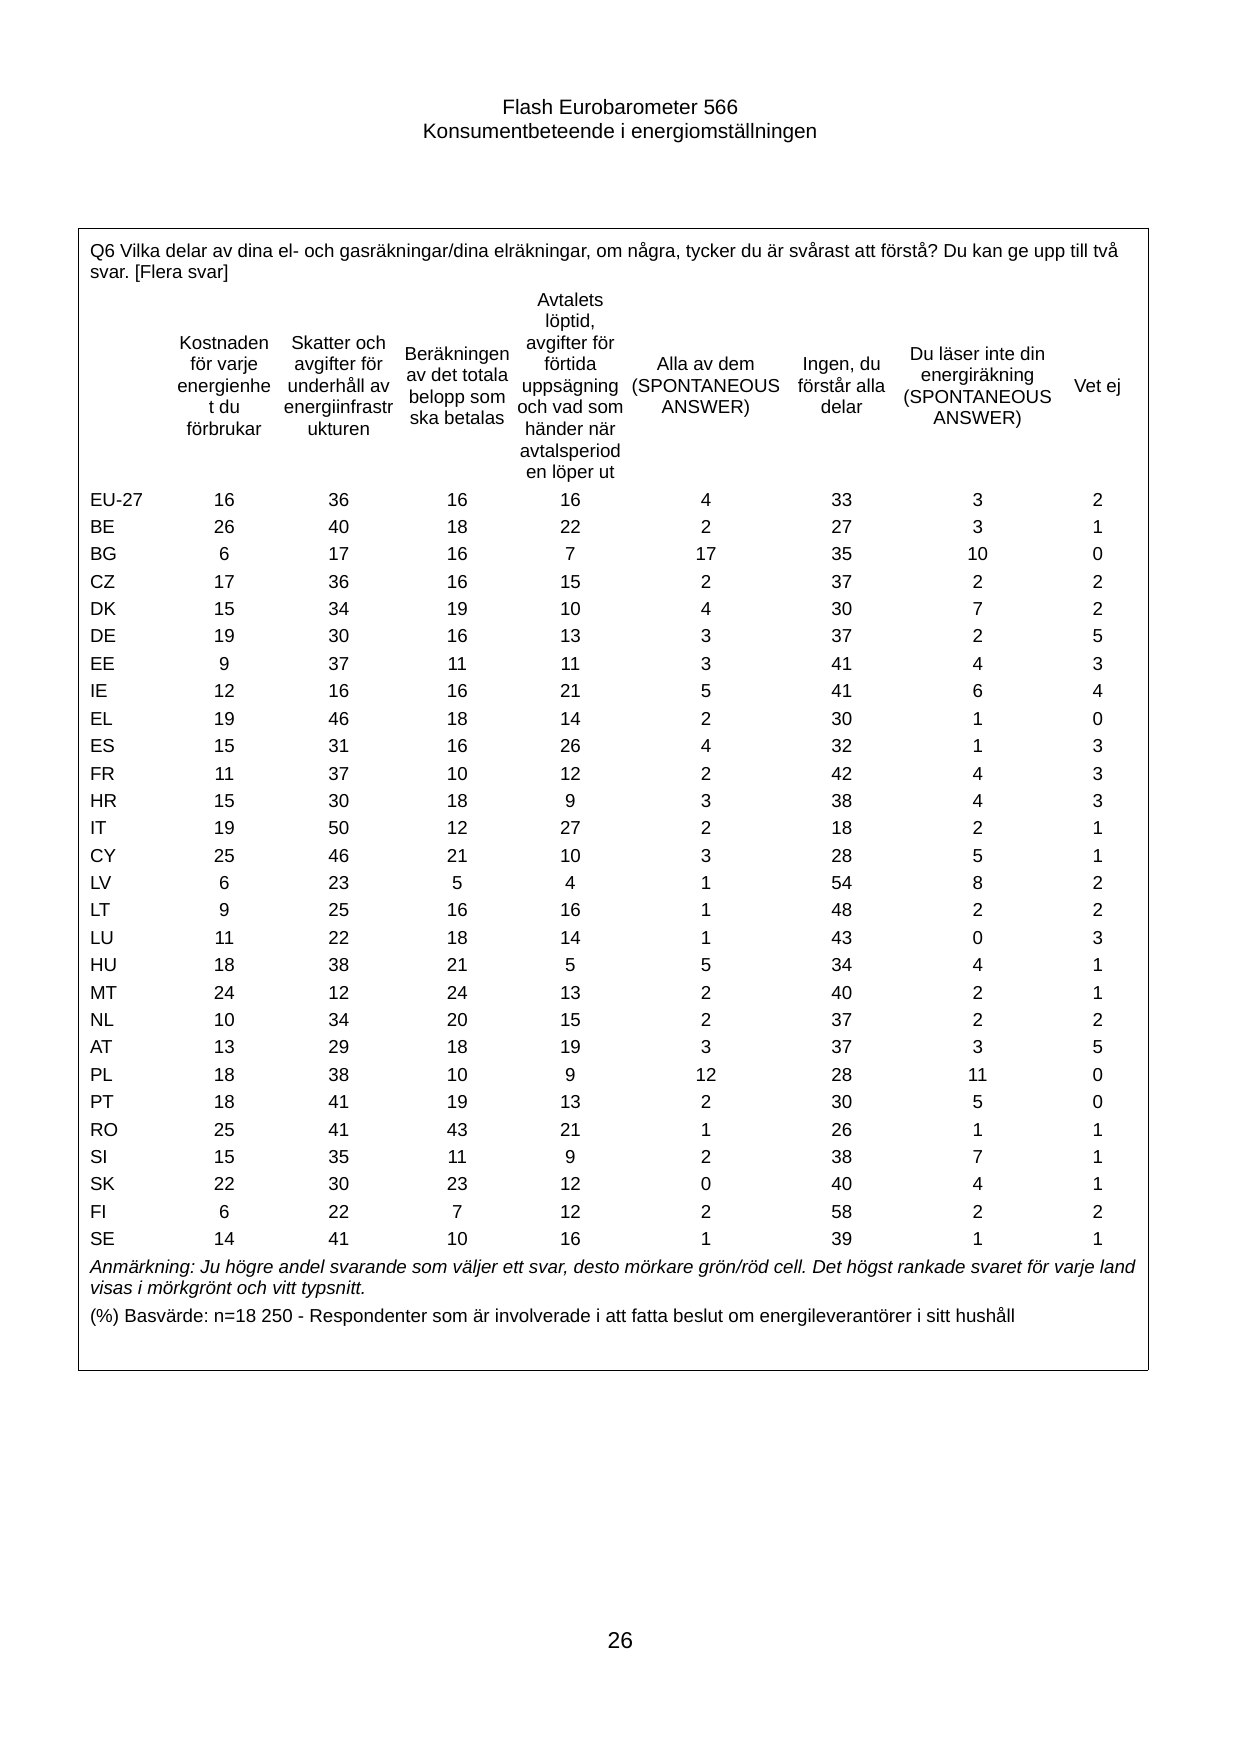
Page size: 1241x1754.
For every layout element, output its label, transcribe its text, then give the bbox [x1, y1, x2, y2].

table_cell LV [87, 869, 172, 896]
table_cell 10 [401, 1225, 513, 1252]
table_cell 10 [401, 1061, 513, 1088]
table_cell 30 [784, 1088, 899, 1116]
table_cell 37 [784, 1033, 899, 1061]
table_cell 1 [899, 705, 1056, 732]
table_cell 5 [513, 951, 627, 978]
table_cell 2 [899, 979, 1056, 1006]
table_cell 34 [276, 1006, 401, 1033]
table_cell 5 [1056, 623, 1139, 650]
table_cell 11 [401, 1143, 513, 1170]
table_cell 30 [276, 1170, 401, 1198]
table_cell 22 [172, 1170, 276, 1198]
table_cell 28 [784, 842, 899, 869]
table_cell 41 [276, 1225, 401, 1252]
table_cell 3 [899, 1033, 1056, 1061]
table_cell 2 [1056, 1006, 1139, 1033]
table_cell 3 [628, 1033, 784, 1061]
table_cell 14 [513, 924, 627, 951]
table_cell 5 [899, 1088, 1056, 1116]
table_cell Alla av dem (SPONTANEOUS ANSWER) [628, 286, 784, 485]
table_cell 19 [513, 1033, 627, 1061]
table_cell 13 [513, 979, 627, 1006]
table_cell 21 [513, 677, 627, 704]
table_cell 10 [513, 842, 627, 869]
table_cell 20 [401, 1006, 513, 1033]
table_cell 50 [276, 814, 401, 842]
table_cell 0 [1056, 540, 1139, 568]
table_cell 12 [513, 1198, 627, 1225]
table_cell BG [87, 540, 172, 568]
table_cell 2 [628, 1198, 784, 1225]
table_cell 5 [1056, 1033, 1139, 1061]
table_cell 17 [628, 540, 784, 568]
table_cell 28 [784, 1061, 899, 1088]
table_cell 22 [513, 513, 627, 540]
table_cell 3 [1056, 759, 1139, 787]
table_cell 34 [276, 595, 401, 622]
table_cell 1 [1056, 814, 1139, 842]
table_cell 2 [628, 1143, 784, 1170]
table_cell 2 [899, 814, 1056, 842]
table_cell 21 [401, 842, 513, 869]
table_cell 1 [1056, 979, 1139, 1006]
table_cell IT [87, 814, 172, 842]
table_cell 43 [401, 1116, 513, 1143]
table_cell 6 [172, 869, 276, 896]
table_cell 29 [276, 1033, 401, 1061]
table_cell 27 [784, 513, 899, 540]
table_cell IE [87, 677, 172, 704]
table_cell 9 [513, 787, 627, 814]
table_cell 36 [276, 568, 401, 595]
table_cell PT [87, 1088, 172, 1116]
table_cell 26 [172, 513, 276, 540]
table_cell HR [87, 787, 172, 814]
table_cell 4 [628, 595, 784, 622]
table_cell 13 [172, 1033, 276, 1061]
table_cell 16 [401, 568, 513, 595]
table_cell 12 [628, 1061, 784, 1088]
table_cell 16 [401, 677, 513, 704]
table_cell 42 [784, 759, 899, 787]
table_cell 3 [628, 787, 784, 814]
table_cell 4 [513, 869, 627, 896]
table_cell 46 [276, 705, 401, 732]
table_cell Beräkningen av det totala belopp som ska betalas [401, 286, 513, 485]
table_cell 18 [172, 1061, 276, 1088]
table_cell SE [87, 1225, 172, 1252]
table_cell 3 [1056, 787, 1139, 814]
table_cell 37 [276, 759, 401, 787]
table_cell DE [87, 623, 172, 650]
table_cell 1 [899, 1225, 1056, 1252]
table_cell 40 [784, 979, 899, 1006]
table_cell 6 [172, 540, 276, 568]
table_cell 15 [172, 595, 276, 622]
table_cell 41 [276, 1088, 401, 1116]
table_cell 30 [784, 705, 899, 732]
table_cell SI [87, 1143, 172, 1170]
table_cell Kostnaden för varje energienhet du förbrukar [172, 286, 276, 485]
table_cell 3 [1056, 650, 1139, 677]
table_cell 1 [628, 869, 784, 896]
table_cell Anmärkning: Ju högre andel svarande som väljer ett svar, desto mörkare grön/röd cell. Det högst rankade svaret för varje land visas i mörkgrönt och vitt typsnitt. [87, 1253, 1139, 1301]
table_cell 24 [401, 979, 513, 1006]
table_cell SK [87, 1170, 172, 1198]
table_cell 12 [172, 677, 276, 704]
table_cell 1 [1056, 1116, 1139, 1143]
table_cell 21 [401, 951, 513, 978]
table_cell 10 [899, 540, 1056, 568]
table_cell 3 [899, 513, 1056, 540]
table_cell 11 [172, 759, 276, 787]
table_cell 5 [628, 677, 784, 704]
table_cell 11 [899, 1061, 1056, 1088]
table_cell 12 [513, 759, 627, 787]
table_cell 18 [401, 924, 513, 951]
table_cell 39 [784, 1225, 899, 1252]
table_cell 4 [628, 732, 784, 759]
table_cell 16 [513, 485, 627, 513]
table_cell 31 [276, 732, 401, 759]
table_cell 19 [172, 705, 276, 732]
table_cell FI [87, 1198, 172, 1225]
table_cell 0 [628, 1170, 784, 1198]
table_cell Du läser inte din energiräkning (SPONTANEOUS ANSWER) [899, 286, 1056, 485]
table_cell 23 [276, 869, 401, 896]
table_cell 4 [899, 1170, 1056, 1198]
table_cell 19 [172, 814, 276, 842]
table_cell 2 [628, 568, 784, 595]
table_cell 7 [401, 1198, 513, 1225]
table_cell 4 [628, 485, 784, 513]
table_cell BE [87, 513, 172, 540]
table_cell 2 [899, 568, 1056, 595]
table_cell 2 [899, 896, 1056, 924]
table_cell 1 [1056, 1225, 1139, 1252]
table_cell 18 [172, 1088, 276, 1116]
table_cell 16 [401, 896, 513, 924]
table_cell 35 [276, 1143, 401, 1170]
table_cell 54 [784, 869, 899, 896]
table_cell CZ [87, 568, 172, 595]
table_cell [87, 286, 172, 485]
table_cell 1 [1056, 951, 1139, 978]
table_cell 1 [1056, 842, 1139, 869]
table_cell 16 [513, 1225, 627, 1252]
table_cell 2 [628, 759, 784, 787]
table_cell 9 [513, 1143, 627, 1170]
table_cell 2 [1056, 568, 1139, 595]
table_cell 7 [513, 540, 627, 568]
table_cell 37 [276, 650, 401, 677]
table_cell 12 [276, 979, 401, 1006]
table_cell FR [87, 759, 172, 787]
table_cell 26 [784, 1116, 899, 1143]
table_cell EU-27 [87, 485, 172, 513]
table_cell 38 [784, 1143, 899, 1170]
table_cell AT [87, 1033, 172, 1061]
table_cell 1 [628, 1116, 784, 1143]
table_cell 4 [1056, 677, 1139, 704]
table_cell 2 [1056, 896, 1139, 924]
table_cell 15 [513, 568, 627, 595]
table_cell DK [87, 595, 172, 622]
table_cell 0 [1056, 705, 1139, 732]
table_cell 6 [899, 677, 1056, 704]
table_cell 11 [401, 650, 513, 677]
table_cell 2 [628, 1006, 784, 1033]
table_cell EL [87, 705, 172, 732]
table_cell 4 [899, 650, 1056, 677]
table_cell 18 [401, 513, 513, 540]
table_cell 37 [784, 623, 899, 650]
table_cell 24 [172, 979, 276, 1006]
table_cell 2 [899, 623, 1056, 650]
table_cell 58 [784, 1198, 899, 1225]
table_cell EE [87, 650, 172, 677]
table_cell 10 [401, 759, 513, 787]
table_cell 1 [628, 1225, 784, 1252]
table_cell 41 [784, 677, 899, 704]
table_cell 7 [899, 1143, 1056, 1170]
table_cell 16 [401, 623, 513, 650]
table_cell 2 [899, 1006, 1056, 1033]
table_cell 1 [899, 1116, 1056, 1143]
table_cell 40 [784, 1170, 899, 1198]
table_cell 30 [276, 787, 401, 814]
table_cell 14 [172, 1225, 276, 1252]
table_cell 2 [628, 513, 784, 540]
table_cell 30 [784, 595, 899, 622]
table_cell 11 [172, 924, 276, 951]
table_cell 38 [784, 787, 899, 814]
table_cell CY [87, 842, 172, 869]
table_cell LT [87, 896, 172, 924]
table_cell 19 [172, 623, 276, 650]
table_cell 10 [172, 1006, 276, 1033]
table_cell 18 [401, 705, 513, 732]
table_cell 0 [899, 924, 1056, 951]
table_cell 18 [401, 1033, 513, 1061]
table_cell 48 [784, 896, 899, 924]
table_cell 46 [276, 842, 401, 869]
table_cell 19 [401, 1088, 513, 1116]
table_cell 2 [899, 1198, 1056, 1225]
table_cell 16 [172, 485, 276, 513]
table_cell 17 [172, 568, 276, 595]
table_cell 3 [628, 842, 784, 869]
table_cell (%) Basvärde: n=18 250 - Respondenter som är involverade i att fatta beslut om energileverantörer i sitt hushåll [87, 1301, 1139, 1329]
table_cell ES [87, 732, 172, 759]
table_cell PL [87, 1061, 172, 1088]
table_cell 4 [899, 787, 1056, 814]
table_cell 14 [513, 705, 627, 732]
table_cell 13 [513, 1088, 627, 1116]
table_cell 18 [401, 787, 513, 814]
table_cell 1 [628, 924, 784, 951]
table_cell 5 [401, 869, 513, 896]
table_cell 2 [1056, 485, 1139, 513]
table_header Q6 Vilka delar av dina el- och gasräkningar/dina elräkningar, om några, tycker du är svårast att förstå? Du kan ge upp till två svar. [Flera svar] [87, 237, 1139, 286]
table_cell 30 [276, 623, 401, 650]
table_cell 15 [172, 787, 276, 814]
table_cell 12 [401, 814, 513, 842]
table_cell NL [87, 1006, 172, 1033]
table_cell Vet ej [1056, 286, 1139, 485]
table_cell 2 [628, 1088, 784, 1116]
table_cell 5 [628, 951, 784, 978]
table_cell 41 [276, 1116, 401, 1143]
table_cell Skatter och avgifter för underhåll av energiinfrastrukturen [276, 286, 401, 485]
table_cell 3 [1056, 732, 1139, 759]
table_cell 18 [784, 814, 899, 842]
table_cell MT [87, 979, 172, 1006]
table_cell 16 [401, 540, 513, 568]
table_cell 4 [899, 951, 1056, 978]
table_cell 13 [513, 623, 627, 650]
table_cell 2 [628, 814, 784, 842]
table_cell 2 [628, 705, 784, 732]
table_cell 9 [172, 650, 276, 677]
table_cell 7 [899, 595, 1056, 622]
table_cell 2 [1056, 869, 1139, 896]
table_cell 6 [172, 1198, 276, 1225]
table_cell 17 [276, 540, 401, 568]
table_cell 33 [784, 485, 899, 513]
table_cell 22 [276, 924, 401, 951]
table_cell 25 [172, 842, 276, 869]
table_cell 22 [276, 1198, 401, 1225]
table_cell HU [87, 951, 172, 978]
table_cell 26 [513, 732, 627, 759]
table_cell 1 [1056, 1143, 1139, 1170]
table_cell 19 [401, 595, 513, 622]
table_cell 9 [172, 896, 276, 924]
table_cell 4 [899, 759, 1056, 787]
table_cell 1 [628, 896, 784, 924]
table_cell 27 [513, 814, 627, 842]
table_cell 18 [172, 951, 276, 978]
table_cell 21 [513, 1116, 627, 1143]
table_cell 15 [172, 1143, 276, 1170]
table_cell 15 [513, 1006, 627, 1033]
table_cell 1 [899, 732, 1056, 759]
table_cell 5 [899, 842, 1056, 869]
table_cell 36 [276, 485, 401, 513]
table_cell 16 [401, 485, 513, 513]
table_cell 11 [513, 650, 627, 677]
table_cell 16 [401, 732, 513, 759]
table_cell 3 [899, 485, 1056, 513]
table_cell 3 [1056, 924, 1139, 951]
table_cell 2 [1056, 595, 1139, 622]
table_cell 37 [784, 1006, 899, 1033]
table_cell 8 [899, 869, 1056, 896]
table_cell RO [87, 1116, 172, 1143]
table_cell 0 [1056, 1061, 1139, 1088]
table_cell 2 [1056, 1198, 1139, 1225]
table_cell 23 [401, 1170, 513, 1198]
table_cell 43 [784, 924, 899, 951]
table_cell 34 [784, 951, 899, 978]
table_cell 35 [784, 540, 899, 568]
table_cell Avtalets löptid, avgifter för förtida uppsägning och vad som händer när avtalsperioden löper ut [513, 286, 627, 485]
table_cell 1 [1056, 513, 1139, 540]
table_cell 3 [628, 650, 784, 677]
table_cell 40 [276, 513, 401, 540]
table_cell 12 [513, 1170, 627, 1198]
table_cell 0 [1056, 1088, 1139, 1116]
table_cell 2 [628, 979, 784, 1006]
table_cell 15 [172, 732, 276, 759]
table_cell 37 [784, 568, 899, 595]
table_cell LU [87, 924, 172, 951]
table_cell 38 [276, 951, 401, 978]
table_cell 25 [276, 896, 401, 924]
table_cell 1 [1056, 1170, 1139, 1198]
table_cell 32 [784, 732, 899, 759]
table_cell 9 [513, 1061, 627, 1088]
table_cell 16 [513, 896, 627, 924]
table_cell 3 [628, 623, 784, 650]
table_cell 25 [172, 1116, 276, 1143]
table_cell 41 [784, 650, 899, 677]
table_cell 16 [276, 677, 401, 704]
table_cell 38 [276, 1061, 401, 1088]
table_cell 10 [513, 595, 627, 622]
table_cell Ingen, du förstår alla delar [784, 286, 899, 485]
